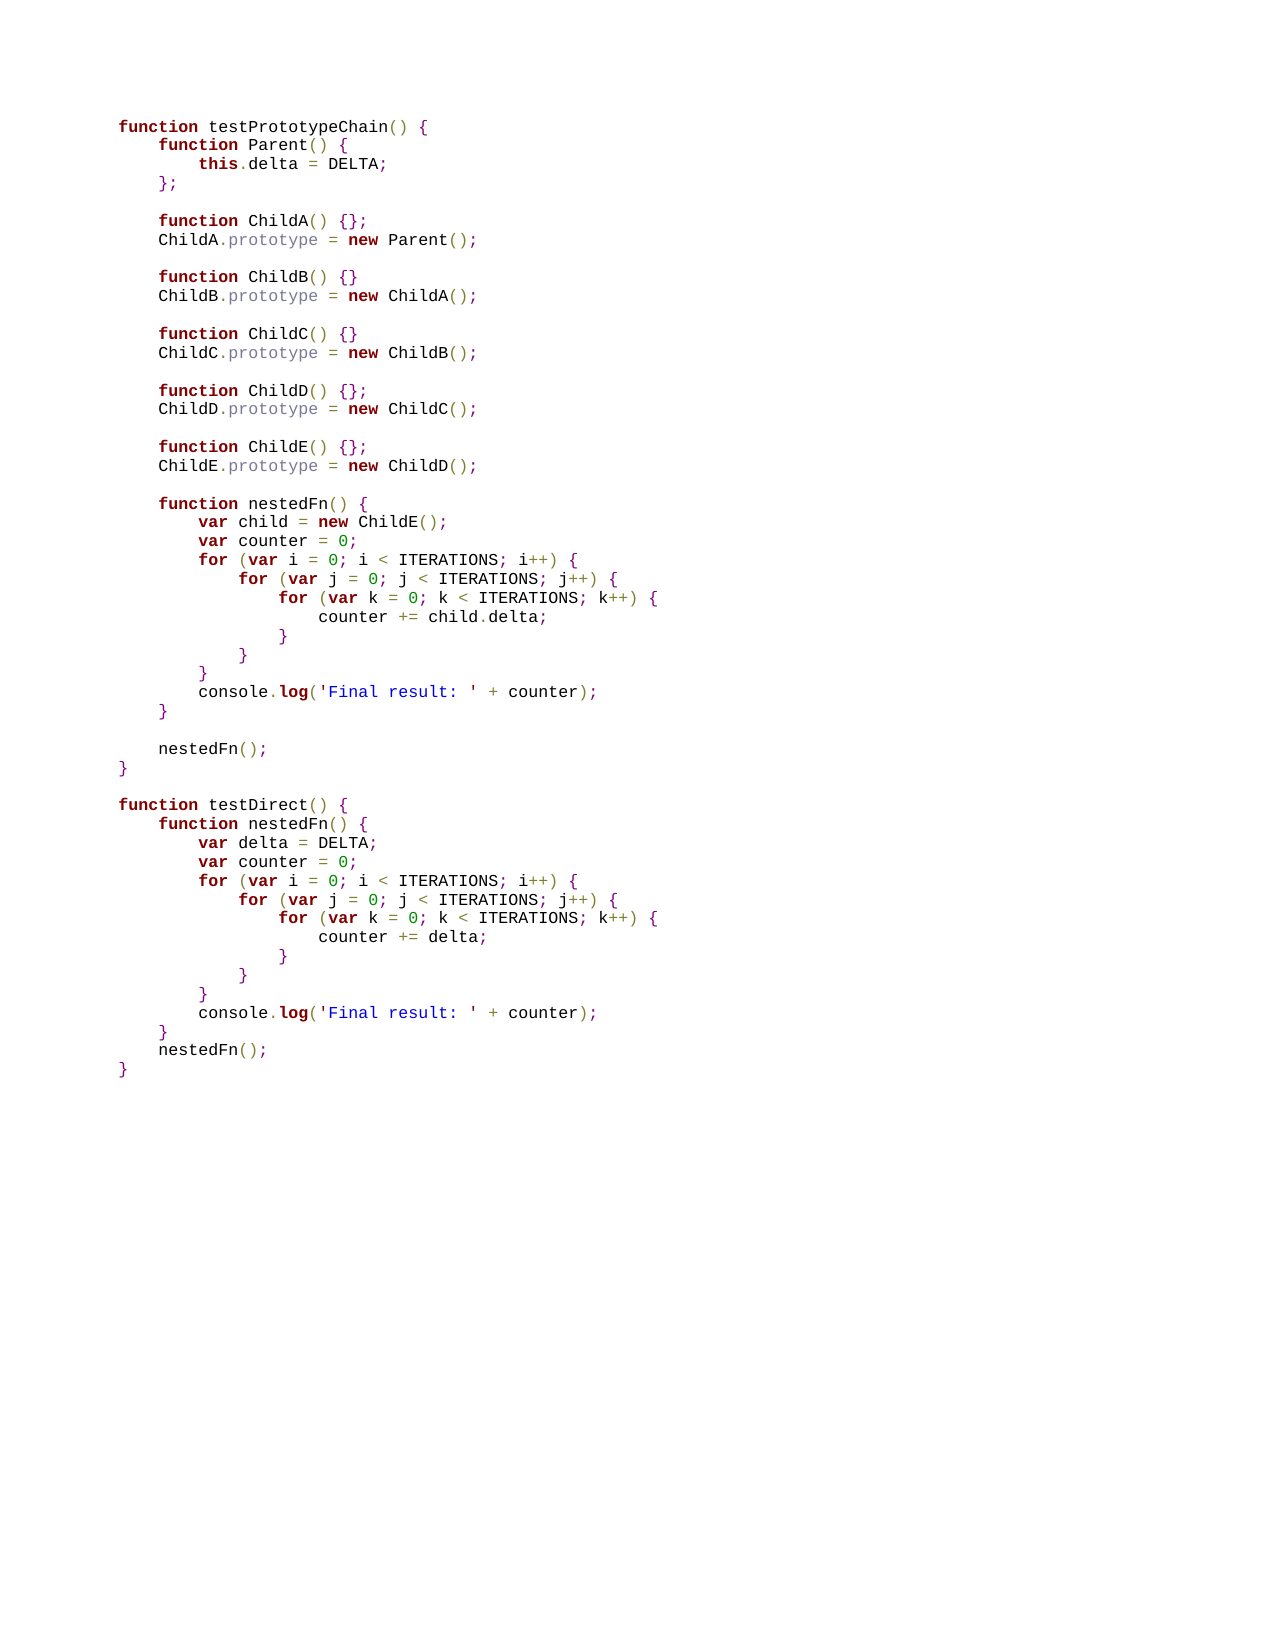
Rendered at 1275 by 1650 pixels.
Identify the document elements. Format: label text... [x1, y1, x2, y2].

text function nestedFn() { [118, 816, 1157, 834]
text } [118, 703, 1157, 721]
text function ChildA() {}; [118, 212, 1157, 231]
text var delta = DELTA; [118, 834, 1157, 853]
text var counter = 0; [118, 533, 1157, 552]
text } [118, 948, 1157, 967]
text function nestedFn() { [118, 495, 1157, 514]
text ChildB.prototype = new ChildA(); [118, 288, 1157, 307]
text function ChildC() {} [118, 326, 1157, 344]
text function ChildE() {}; [118, 439, 1157, 457]
text function ChildB() {} [118, 269, 1157, 288]
text function ChildD() {}; [118, 382, 1157, 401]
text counter += delta; [118, 929, 1157, 948]
text function Parent() { [118, 137, 1157, 156]
text nestedFn(); [118, 740, 1157, 759]
text for (var j = 0; j < ITERATIONS; j++) { [118, 571, 1157, 589]
text ChildD.prototype = new ChildC(); [118, 401, 1157, 420]
text function testDirect() { [118, 797, 1157, 816]
text } [118, 985, 1157, 1004]
text } [118, 627, 1157, 646]
text var child = new ChildE(); [118, 514, 1157, 533]
text } [118, 646, 1157, 665]
text nestedFn(); [118, 1042, 1157, 1061]
text function testPrototypeChain() { [118, 118, 1157, 137]
text }; [118, 175, 1157, 193]
text ChildE.prototype = new ChildD(); [118, 457, 1157, 476]
text } [118, 759, 1157, 778]
text var counter = 0; [118, 853, 1157, 872]
text } [118, 967, 1157, 985]
text } [118, 665, 1157, 684]
text for (var i = 0; i < ITERATIONS; i++) { [118, 872, 1157, 891]
text } [118, 1061, 1157, 1080]
text } [118, 1023, 1157, 1042]
text for (var k = 0; k < ITERATIONS; k++) { [118, 910, 1157, 929]
text console.log('Final result: ' + counter); [118, 1004, 1157, 1023]
text this.delta = DELTA; [118, 156, 1157, 175]
text for (var j = 0; j < ITERATIONS; j++) { [118, 891, 1157, 910]
text ChildA.prototype = new Parent(); [118, 231, 1157, 250]
text for (var k = 0; k < ITERATIONS; k++) { [118, 589, 1157, 608]
text for (var i = 0; i < ITERATIONS; i++) { [118, 552, 1157, 571]
text console.log('Final result: ' + counter); [118, 684, 1157, 703]
text ChildC.prototype = new ChildB(); [118, 344, 1157, 363]
text counter += child.delta; [118, 608, 1157, 627]
